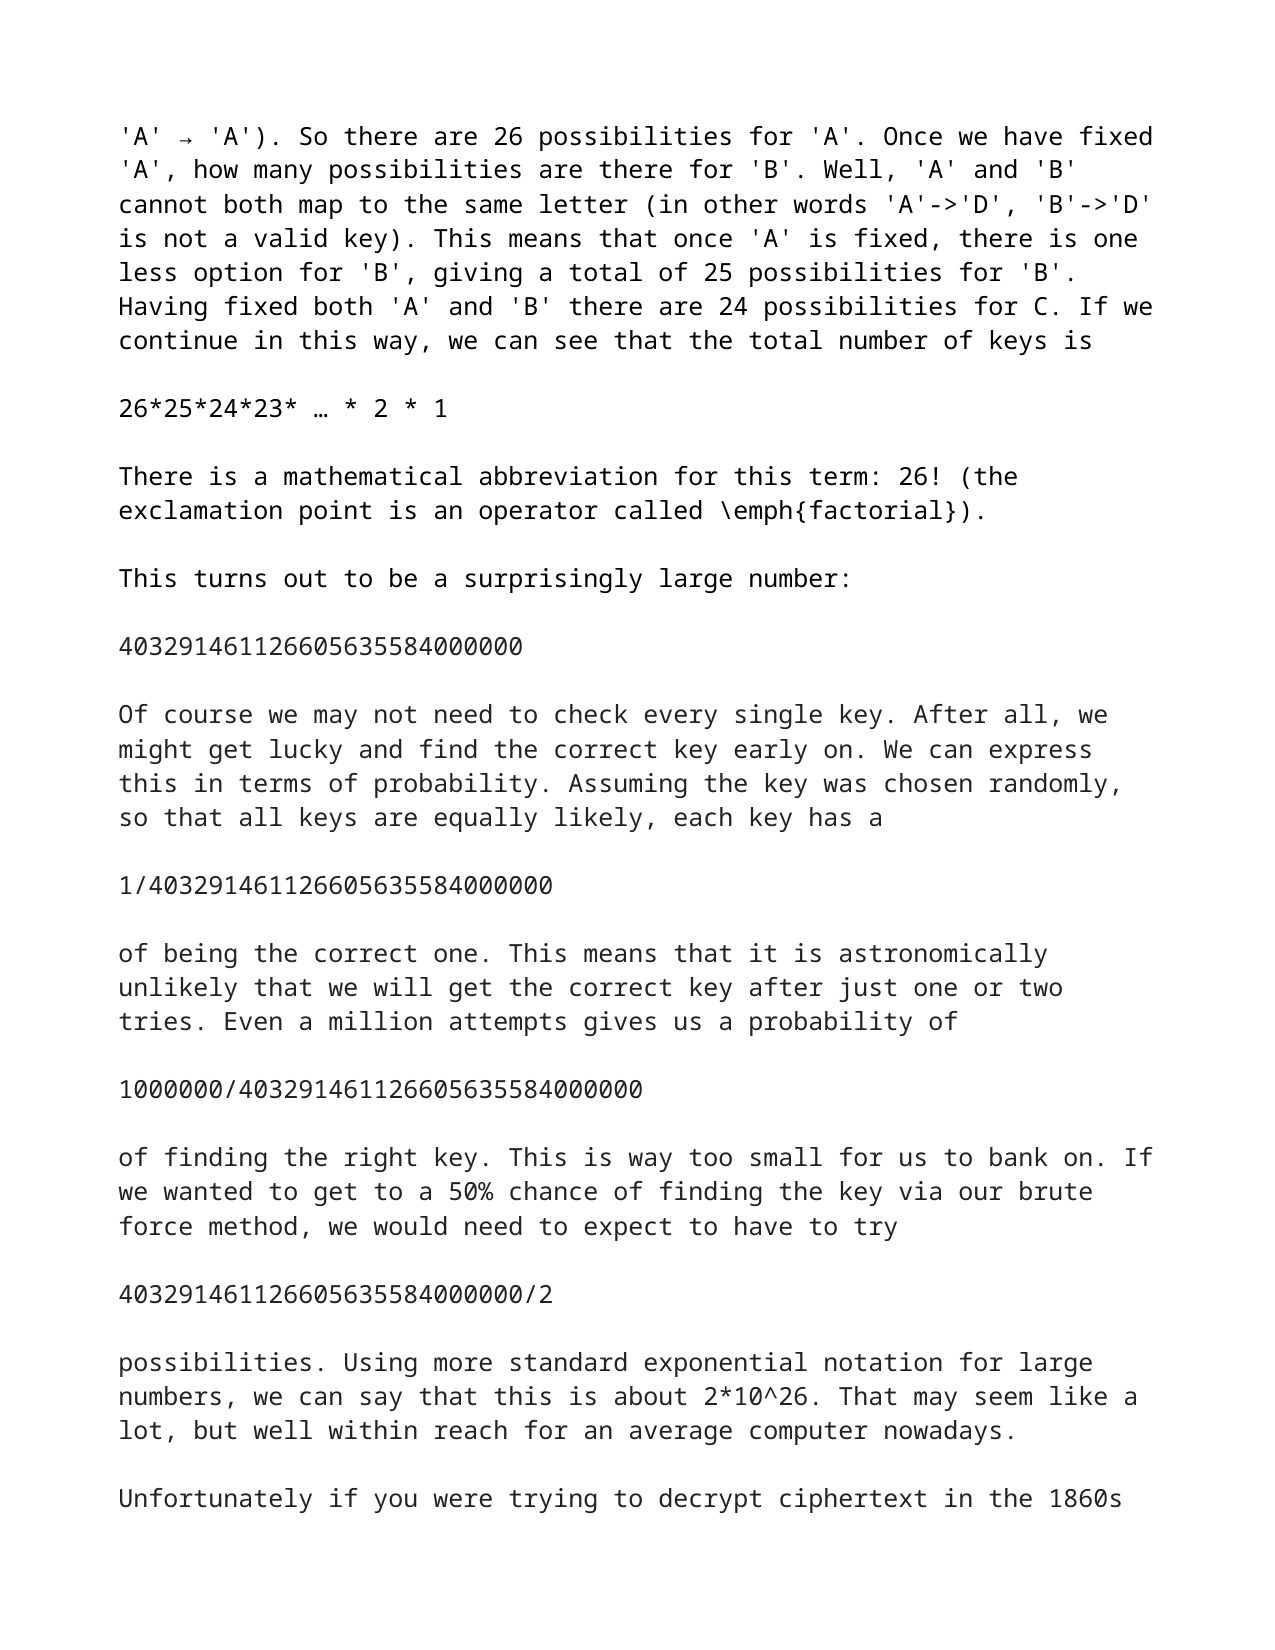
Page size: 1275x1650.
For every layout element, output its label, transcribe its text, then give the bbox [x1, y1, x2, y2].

text Unfortunately if you were trying to decrypt ciphertext in the 1860s [118, 1481, 1157, 1515]
text This turns out to be a surprisingly large number: [118, 561, 1157, 595]
text 1/403291461126605635584000000 [118, 867, 1157, 902]
text 1000000/403291461126605635584000000 [118, 1072, 1157, 1106]
text 26*25*24*23* … * 2 * 1 [118, 391, 1157, 425]
text There is a mathematical abbreviation for this term: 26! (the exclamation point is an operator called \emph{factorial}). [118, 459, 1157, 527]
text of being the correct one. This means that it is astronomically unlikely that we will get the correct key after just one or two tries. Even a million attempts gives us a probability of [118, 936, 1157, 1038]
text of finding the right key. This is way too small for us to bank on. If we wanted to get to a 50% chance of finding the key via our brute force method, we would need to expect to have to try [118, 1140, 1157, 1242]
text 403291461126605635584000000/2 [118, 1276, 1157, 1310]
text possibilities. Using more standard exponential notation for large numbers, we can say that this is about 2*10^26. That may seem like a lot, but well within reach for an average computer nowadays. [118, 1344, 1157, 1447]
text Of course we may not need to check every single key. After all, we might get lucky and find the correct key early on. We can express this in terms of probability. Assuming the key was chosen randomly, so that all keys are equally likely, each key has a [118, 697, 1157, 833]
text 'A' → 'A'). So there are 26 possibilities for 'A'. Once we have fixed 'A', how many possibilities are there for 'B'. Well, 'A' and 'B' cannot both map to the same letter (in other words 'A'->'D', 'B'->'D' is not a valid key). This means that once 'A' is fixed, there is one less option for 'B', giving a total of 25 possibilities for 'B'. Having fixed both 'A' and 'B' there are 24 possibilities for C. If we continue in this way, we can see that the total number of keys is [118, 118, 1157, 357]
text 403291461126605635584000000 [118, 629, 1157, 663]
